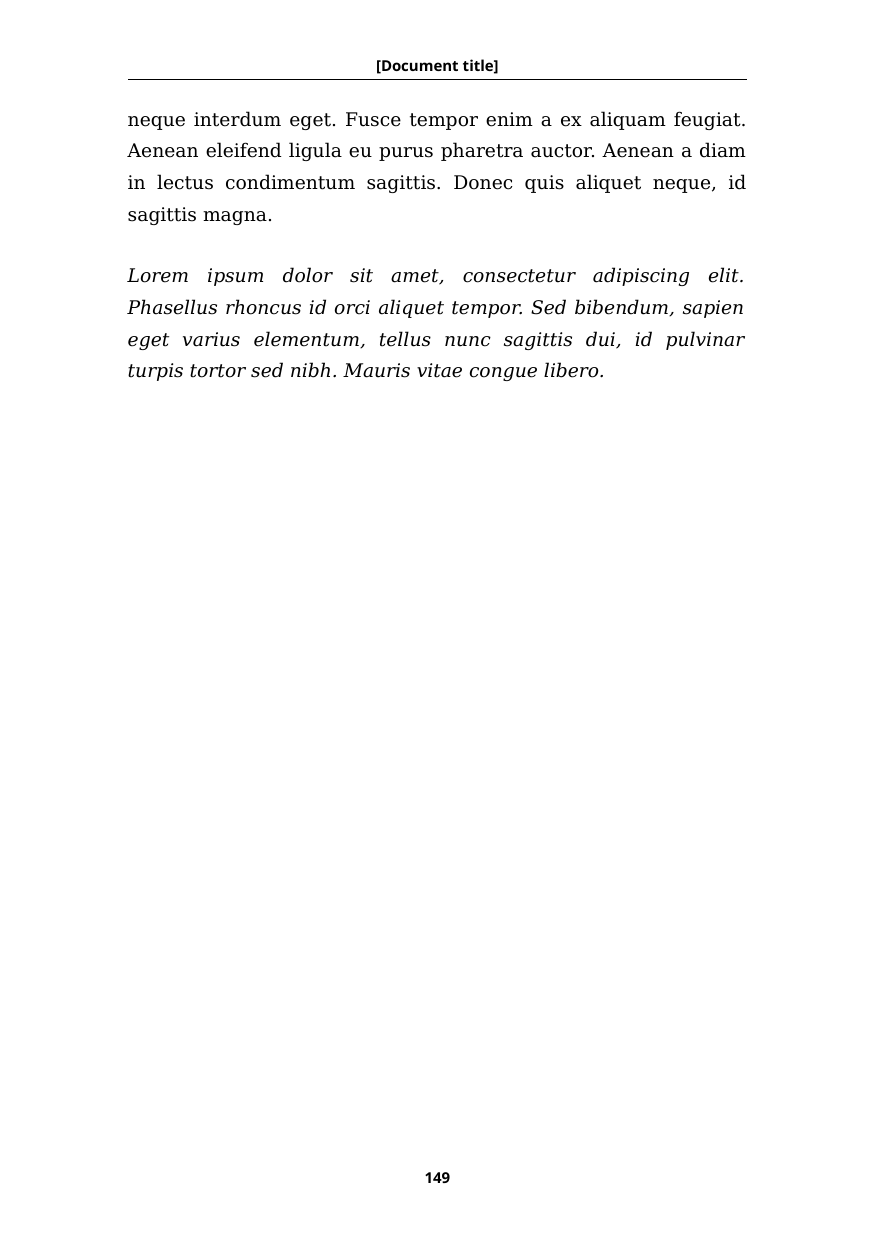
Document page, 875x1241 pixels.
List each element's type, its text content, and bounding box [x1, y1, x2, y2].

text Lorem ipsum dolor sit amet, consectetur adipiscing elit. Phasellus rhoncus id orci aliquet tempor. Sed bibendum, sapien eget varius elementum, tellus nunc sagittis dui, id pulvinar turpis tortor sed nibh. Mauris vitae congue libero. [127, 265, 747, 382]
text neque interdum eget. Fusce tempor enim a ex aliquam feugiat. Aenean eleifend ligula eu purus pharetra auctor. Aenean a diam in lectus condimentum sagittis. Donec quis aliquet neque, id sagittis magna. [127, 109, 747, 226]
